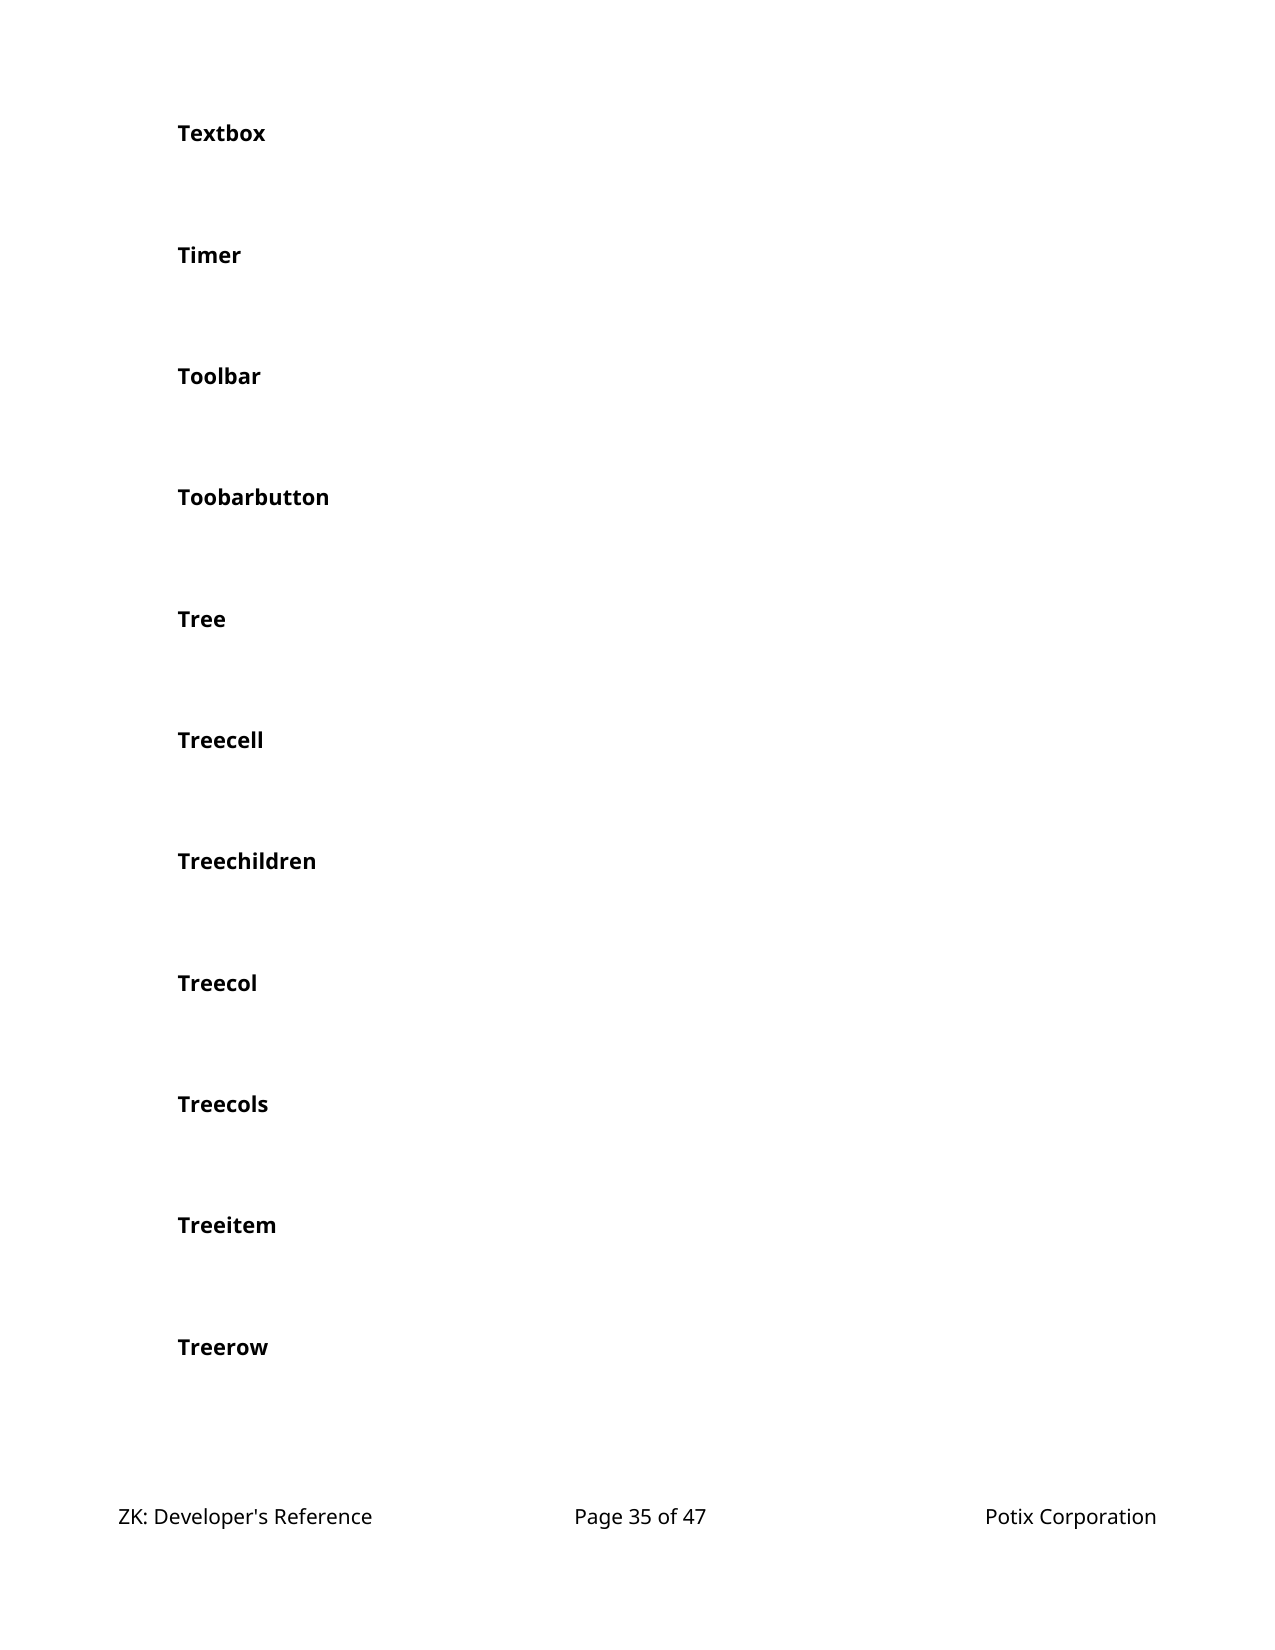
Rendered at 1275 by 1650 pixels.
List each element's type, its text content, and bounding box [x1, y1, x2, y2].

subtitle Toobarbutton [177, 482, 1157, 512]
subtitle Toolbar [177, 361, 1157, 391]
subtitle Treecol [177, 968, 1157, 998]
subtitle Timer [177, 239, 1157, 269]
subtitle Tree [177, 603, 1157, 633]
subtitle Treechildren [177, 846, 1157, 876]
subtitle Textbox [177, 118, 1157, 148]
subtitle Treeitem [177, 1210, 1157, 1240]
subtitle Treerow [177, 1332, 1157, 1362]
subtitle Treecols [177, 1089, 1157, 1119]
subtitle Treecell [177, 725, 1157, 755]
